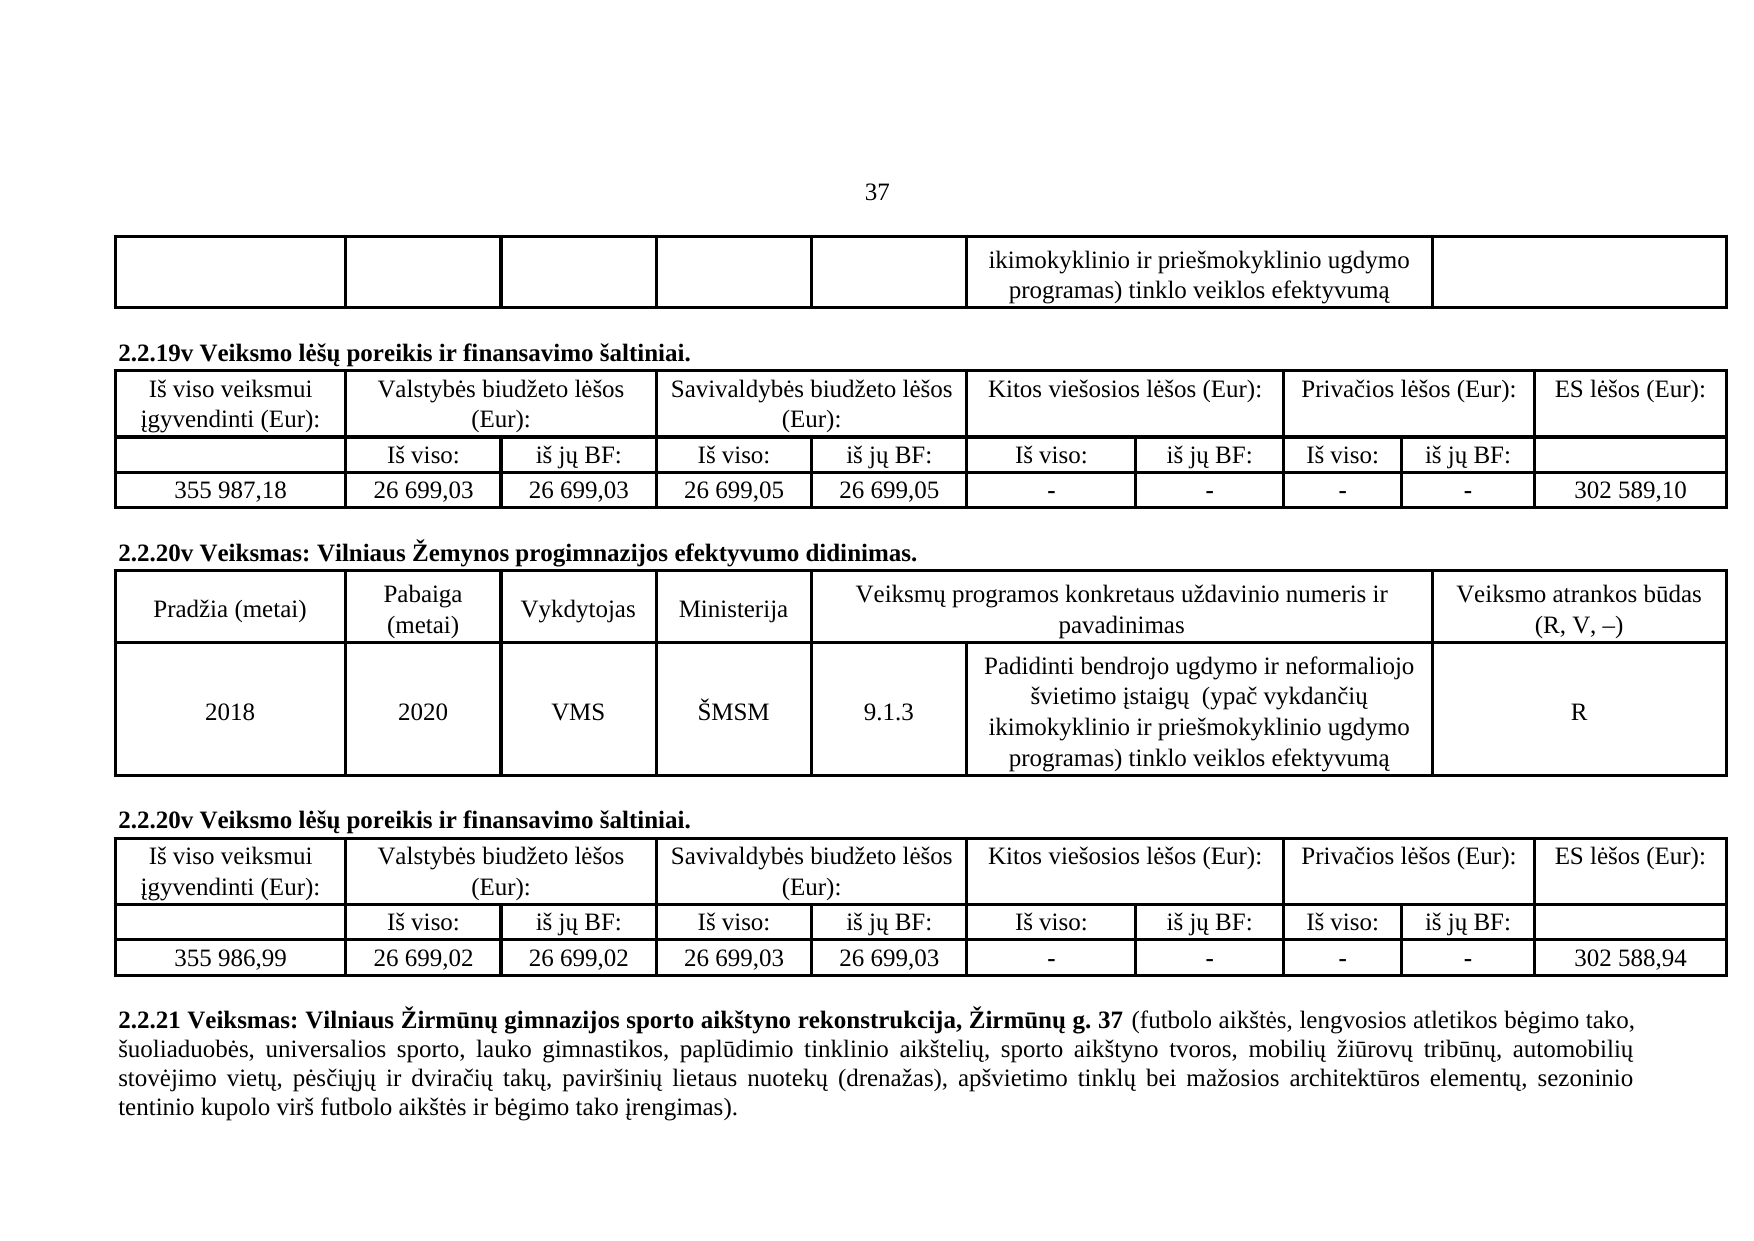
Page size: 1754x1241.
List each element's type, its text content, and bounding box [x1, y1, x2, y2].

table_cell 26 699,03 [813, 941, 965, 973]
table_header Savivaldybės biudžeto lėšos (Eur): [658, 372, 965, 435]
table_header Savivaldybės biudžeto lėšos (Eur): [658, 840, 965, 903]
table_cell 2018 [117, 644, 344, 774]
table_cell iš jų BF: [503, 906, 655, 938]
table_cell R [1434, 644, 1725, 774]
table_cell [1434, 238, 1725, 306]
table_cell [117, 439, 344, 471]
table_cell Iš viso: [968, 439, 1134, 471]
table_cell - [968, 941, 1134, 973]
table_cell Iš viso: [658, 439, 810, 471]
table_cell 355 986,99 [117, 941, 344, 973]
table_cell [1536, 439, 1725, 471]
table_header Valstybės biudžeto lėšos (Eur): [347, 372, 655, 435]
table_cell [658, 238, 810, 306]
table_header Ministerija [658, 572, 810, 641]
table_cell iš jų BF: [1137, 906, 1282, 938]
table_header Valstybės biudžeto lėšos (Eur): [347, 840, 655, 903]
table_cell 26 699,03 [658, 941, 810, 973]
table_cell 2020 [347, 644, 499, 774]
table_cell Iš viso: [1285, 439, 1400, 471]
table_header ES lėšos (Eur): [1536, 840, 1725, 903]
table_cell 26 699,02 [347, 941, 499, 973]
table_cell Iš viso: [347, 906, 499, 938]
table_cell iš jų BF: [1403, 906, 1533, 938]
table_cell - [1403, 474, 1533, 506]
table_cell [347, 238, 499, 306]
text 2.2.20v Veiksmas: Vilniaus Žemynos progimnazijos efektyvumo didinimas. [118, 538, 1636, 567]
table_cell 26 699,02 [503, 941, 655, 973]
table_cell 9.1.3 [813, 644, 965, 774]
table_cell 26 699,03 [503, 474, 655, 506]
table_header Kitos viešosios lėšos (Eur): [968, 840, 1282, 903]
table_header Iš viso veiksmui įgyvendinti (Eur): [117, 840, 344, 903]
table_cell 302 588,94 [1536, 941, 1725, 973]
table_header Kitos viešosios lėšos (Eur): [968, 372, 1282, 435]
table_cell ikimokyklinio ir priešmokyklinio ugdymo programas) tinklo veiklos efektyvumą [968, 238, 1431, 306]
table_header Pradžia (metai) [117, 572, 344, 641]
table_cell Iš viso: [658, 906, 810, 938]
table_cell iš jų BF: [813, 439, 965, 471]
table_cell iš jų BF: [1403, 439, 1533, 471]
table_header Pabaiga (metai) [347, 572, 499, 641]
table_cell 302 589,10 [1536, 474, 1725, 506]
table_cell - [968, 474, 1134, 506]
table_cell 26 699,05 [813, 474, 965, 506]
table_header ES lėšos (Eur): [1536, 372, 1725, 435]
table_header Privačios lėšos (Eur): [1285, 840, 1533, 903]
table_cell [503, 238, 655, 306]
table_cell - [1137, 941, 1282, 973]
table_cell - [1403, 941, 1533, 973]
table_header Iš viso veiksmui įgyvendinti (Eur): [117, 372, 344, 435]
table_cell 26 699,03 [347, 474, 499, 506]
table_cell [117, 238, 344, 306]
table_cell - [1285, 941, 1400, 973]
table_cell 355 987,18 [117, 474, 344, 506]
table_cell iš jų BF: [1137, 439, 1282, 471]
text 2.2.20v Veiksmo lėšų poreikis ir finansavimo šaltiniai. [118, 806, 1636, 834]
table_cell [117, 906, 344, 938]
table_cell iš jų BF: [813, 906, 965, 938]
text 2.2.19v Veiksmo lėšų poreikis ir finansavimo šaltiniai. [118, 338, 1636, 367]
table_cell [1536, 906, 1725, 938]
table_cell - [1137, 474, 1282, 506]
table_cell Iš viso: [968, 906, 1134, 938]
table_cell [813, 238, 965, 306]
table_cell - [1285, 474, 1400, 506]
table_cell Iš viso: [347, 439, 499, 471]
table_header Veiksmų programos konkretaus uždavinio numeris ir pavadinimas [813, 572, 1431, 641]
table_header Vykdytojas [503, 572, 655, 641]
table_cell iš jų BF: [503, 439, 655, 471]
table_header Privačios lėšos (Eur): [1285, 372, 1533, 435]
table_cell 26 699,05 [658, 474, 810, 506]
table_header Veiksmo atrankos būdas (R, V, –) [1434, 572, 1725, 641]
table_cell Padidinti bendrojo ugdymo ir neformaliojo švietimo įstaigų (ypač vykdančių ikimokyklinio ir priešmokyklinio ugdymo programas) tinklo veiklos efektyvumą [968, 644, 1431, 774]
table_cell ŠMSM [658, 644, 810, 774]
table_cell VMS [503, 644, 655, 774]
text 2.2.21 Veiksmas: Vilniaus Žirmūnų gimnazijos sporto aikštyno rekonstrukcija, Žirmūnų g. 37 (futbolo aikštės, lengvosios atletikos bėgimo tako, šuoliaduobės, universalios sporto, lauko gimnastikos, paplūdimio tinklinio aikštelių, sporto aikštyno tvoros, mobilių žiūrovų tribūnų, automobilių stovėjimo vietų, pėsčiųjų ir dviračių takų, paviršinių lietaus nuotekų (drenažas), apšvietimo tinklų bei mažosios architektūros elementų, sezoninio tentinio kupolo virš futbolo aikštės ir bėgimo tako įrengimas). [118, 1005, 1636, 1120]
table_cell Iš viso: [1285, 906, 1400, 938]
